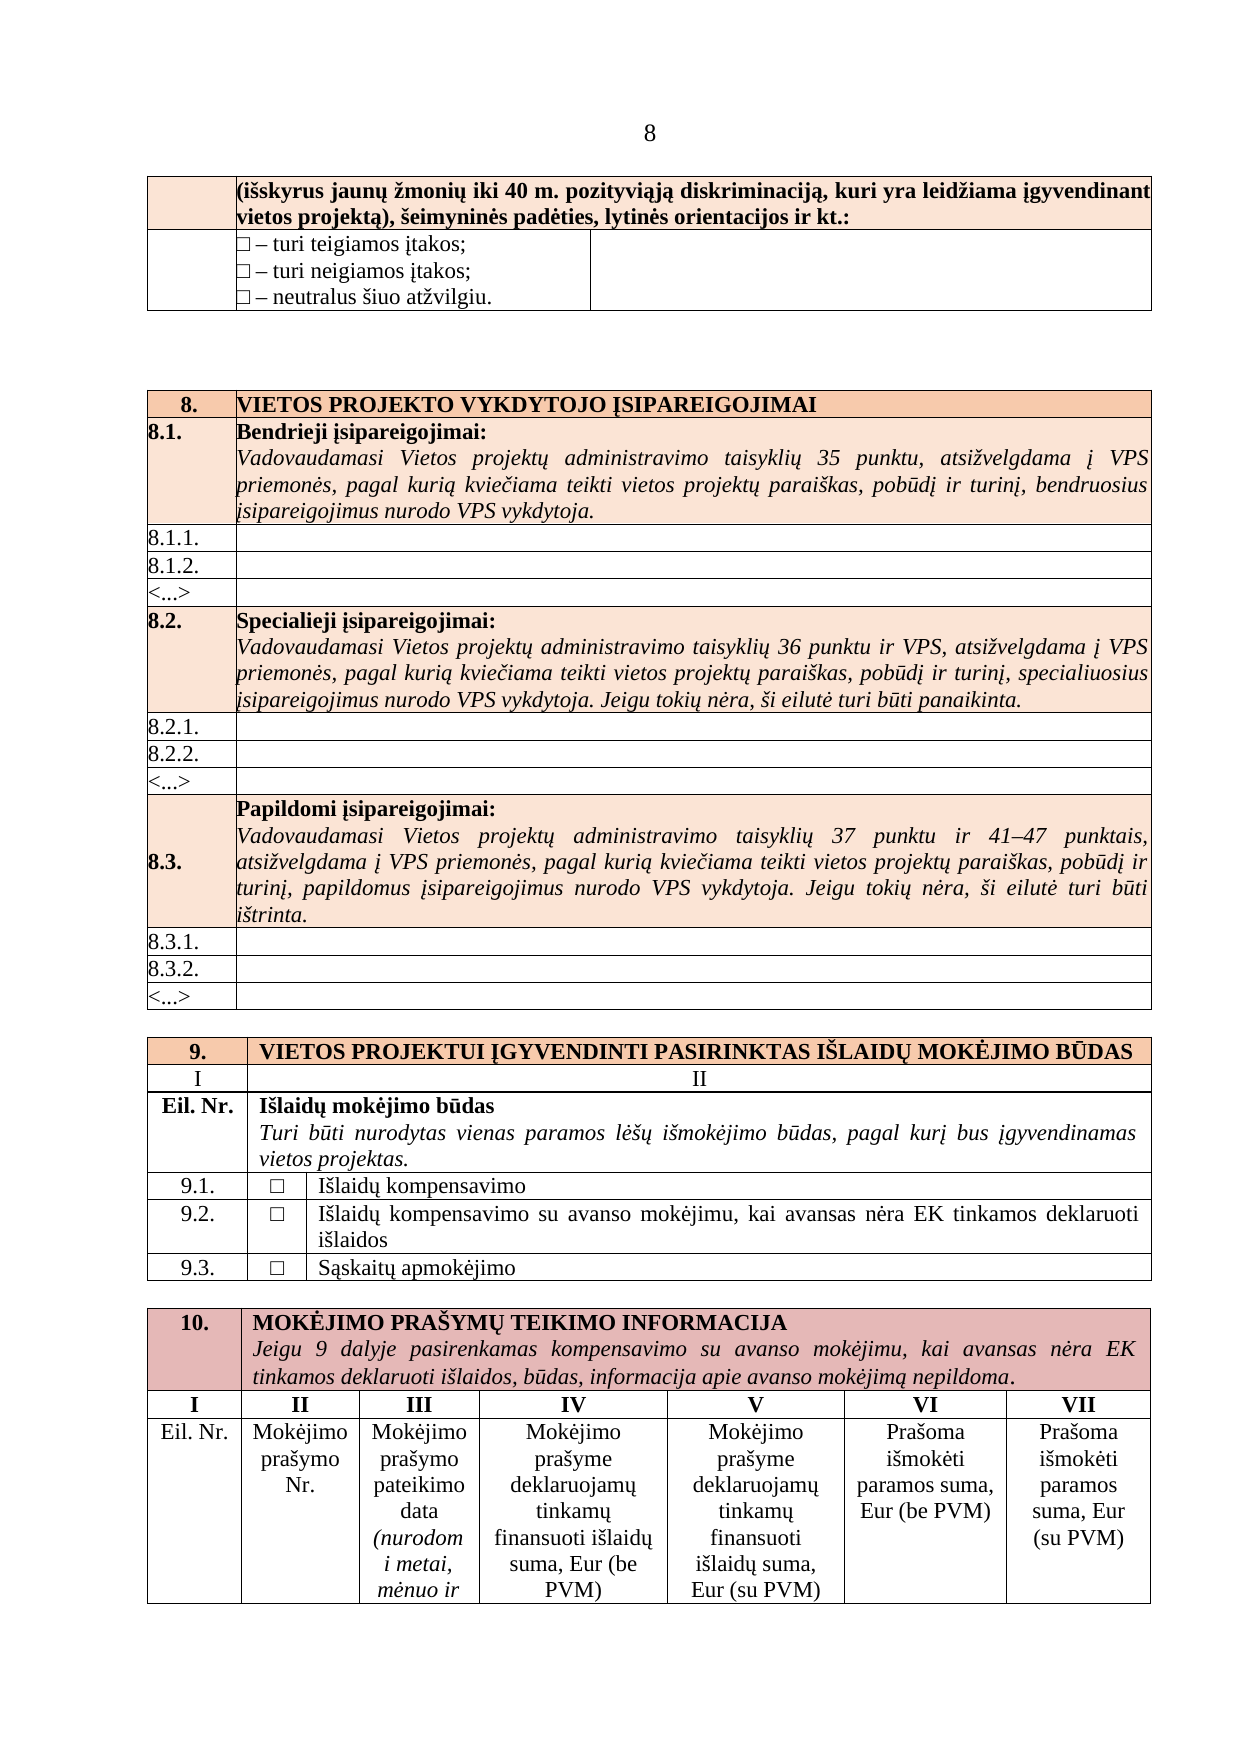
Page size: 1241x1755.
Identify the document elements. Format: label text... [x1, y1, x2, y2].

table_cell III [360, 1391, 479, 1417]
table_cell Mokėjimo prašymo pateikimo data (nurodomi metai, mėnuo ir [360, 1419, 479, 1603]
table_cell □ [248, 1200, 306, 1253]
table_cell [237, 525, 1151, 551]
table_cell Eil. Nr. [148, 1419, 241, 1603]
table_cell Bendrieji įsipareigojimai: Vadovaudamasi Vietos projektų administravimo taisyklių 35 punktu, atsižvelgdama į VPS priemonės, pagal kurią kviečiama teikti vietos projektų paraiškas, pobūdį ir turinį, bendruosius įsipareigojimus nurodo VPS vykdytoja. [237, 418, 1151, 523]
table_header MOKĖJIMO PRAŠYMŲ TEIKIMO INFORMACIJA Jeigu 9 dalyje pasirenkamas kompensavimo su avanso mokėjimu, kai avansas nėra EK tinkamos deklaruoti išlaidos, būdas, informacija apie avanso mokėjimą nepildoma. [242, 1309, 1150, 1390]
table_cell [591, 230, 1151, 309]
table_cell VI [845, 1391, 1006, 1417]
table_cell Išlaidų mokėjimo būdas Turi būti nurodytas vienas paramos lėšų išmokėjimo būdas, pagal kurį bus įgyvendinamas vietos projektas. [248, 1093, 1151, 1172]
table_header 8. [148, 391, 236, 417]
table_cell 8.2.2. [148, 741, 236, 767]
table_cell 8.1.1. [148, 525, 236, 551]
table_cell <...> [148, 579, 236, 606]
table_cell V [668, 1391, 844, 1417]
table_cell Specialieji įsipareigojimai: Vadovaudamasi Vietos projektų administravimo taisyklių 36 punktu ir VPS, atsižvelgdama į VPS priemonės, pagal kurią kviečiama teikti vietos projektų paraiškas, pobūdį ir turinį, specialiuosius įsipareigojimus nurodo VPS vykdytoja. Jeigu tokių nėra, ši eilutė turi būti panaikinta. [237, 607, 1151, 712]
table_cell [148, 230, 236, 309]
table_cell [237, 928, 1151, 954]
table_header 10. [148, 1309, 241, 1390]
table_cell 9.2. [148, 1200, 247, 1253]
table_cell 8.3.2. [148, 956, 236, 982]
table_cell IV [480, 1391, 667, 1417]
table_cell I [148, 1065, 247, 1091]
table_cell VII [1007, 1391, 1150, 1417]
table_cell 8.1.2. [148, 552, 236, 578]
table_cell 9.1. [148, 1173, 247, 1199]
table_cell 8.2. [148, 607, 236, 712]
table_cell [237, 713, 1151, 739]
table_header 9. [148, 1038, 247, 1064]
table_cell 8.3.1. [148, 928, 236, 954]
table_cell [237, 956, 1151, 982]
table_cell 8.1. [148, 418, 236, 523]
table_cell I [148, 1391, 241, 1417]
table_cell [237, 983, 1151, 1009]
table_cell Papildomi įsipareigojimai: Vadovaudamasi Vietos projektų administravimo taisyklių 37 punktu ir 41–47 punktais, atsižvelgdama į VPS priemonės, pagal kurią kviečiama teikti vietos projektų paraiškas, pobūdį ir turinį, papildomus įsipareigojimus nurodo VPS vykdytoja. Jeigu tokių nėra, ši eilutė turi būti ištrinta. [237, 795, 1151, 927]
table_cell [237, 741, 1151, 767]
table_cell Mokėjimo prašyme deklaruojamų tinkamų finansuoti išlaidų suma, Eur (su PVM) [668, 1419, 844, 1603]
table_cell [237, 552, 1151, 578]
table_cell Mokėjimo prašyme deklaruojamų tinkamų finansuoti išlaidų suma, Eur (be PVM) [480, 1419, 667, 1603]
table_cell Prašoma išmokėti paramos suma, Eur (be PVM) [845, 1419, 1006, 1603]
table_cell Prašoma išmokėti paramos suma, Eur (su PVM) [1007, 1419, 1150, 1603]
table_cell Išlaidų kompensavimo [307, 1173, 1151, 1199]
table_cell (išskyrus jaunų žmonių iki 40 m. pozityviąją diskriminaciją, kuri yra leidžiama įgyvendinant vietos projektą), šeimyninės padėties, lytinės orientacijos ir kt.: [237, 177, 1151, 229]
table_cell □ [248, 1173, 306, 1199]
table_cell [237, 768, 1151, 794]
table_header VIETOS PROJEKTO VYKDYTOJO ĮSIPAREIGOJIMAI [237, 391, 1151, 417]
table_header VIETOS PROJEKTUI ĮGYVENDINTI PASIRINKTAS IŠLAIDŲ MOKĖJIMO BŪDAS [248, 1038, 1151, 1064]
table_cell [237, 579, 1151, 606]
table_cell [148, 177, 236, 229]
table_cell □ [248, 1254, 306, 1280]
table_cell <...> [148, 768, 236, 794]
table_cell Mokėjimo prašymo Nr. [242, 1419, 359, 1603]
table_cell Eil. Nr. [148, 1093, 247, 1172]
table_cell 8.3. [148, 795, 236, 927]
table_cell Išlaidų kompensavimo su avanso mokėjimu, kai avansas nėra EK tinkamos deklaruoti išlaidos [307, 1200, 1151, 1253]
table_cell <...> [148, 983, 236, 1009]
table_cell □ – turi teigiamos įtakos; □ – turi neigiamos įtakos; □ – neutralus šiuo atžvilgiu. [237, 230, 590, 309]
table_cell II [248, 1065, 1151, 1091]
table_cell Sąskaitų apmokėjimo [307, 1254, 1151, 1280]
table_cell II [242, 1391, 359, 1417]
table_cell 8.2.1. [148, 713, 236, 739]
table_cell 9.3. [148, 1254, 247, 1280]
